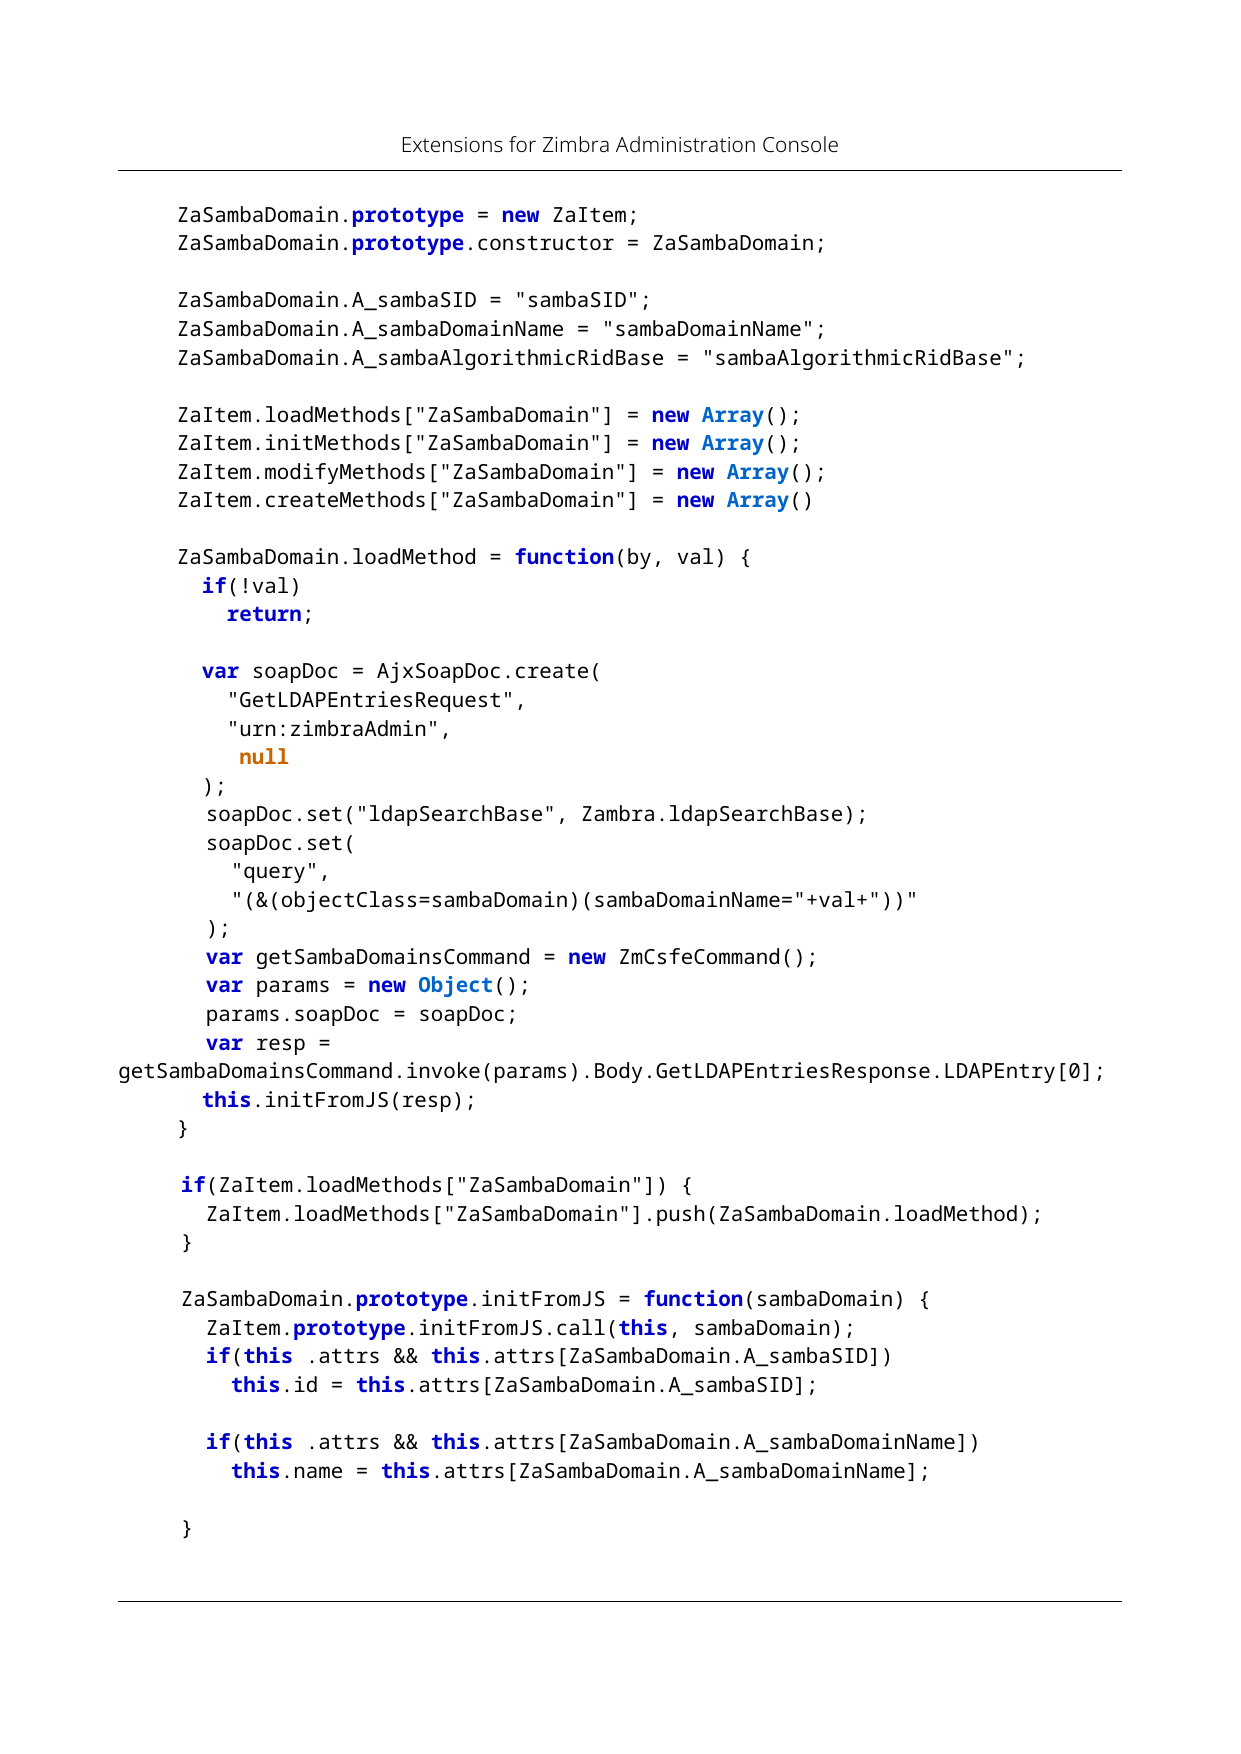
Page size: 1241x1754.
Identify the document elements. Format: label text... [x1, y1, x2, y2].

text "query", [118, 856, 1122, 885]
text ZaItem.createMethods["ZaSambaDomain"] = new Array() [177, 485, 1122, 514]
text ZaSambaDomain.A_sambaSID = "sambaSID"; [177, 285, 1122, 314]
text if(this .attrs && this.attrs[ZaSambaDomain.A_sambaSID]) [118, 1341, 1122, 1370]
text "GetLDAPEntriesRequest", [177, 685, 1122, 713]
text ZaSambaDomain.prototype.initFromJS = function(sambaDomain) { [118, 1284, 1122, 1313]
text ZaItem.initMethods["ZaSambaDomain"] = new Array(); [177, 428, 1122, 457]
text } [177, 1113, 1122, 1142]
text ZaItem.prototype.initFromJS.call(this, sambaDomain); [118, 1313, 1122, 1341]
text var params = new Object(); [118, 970, 1122, 999]
text ZaItem.modifyMethods["ZaSambaDomain"] = new Array(); [177, 457, 1122, 485]
text ZaSambaDomain.A_sambaAlgorithmicRidBase = "sambaAlgorithmicRidBase"; [177, 342, 1122, 371]
text null [177, 742, 1122, 771]
text this.name = this.attrs[ZaSambaDomain.A_sambaDomainName]; [118, 1456, 1122, 1484]
text soapDoc.set("ldapSearchBase", Zambra.ldapSearchBase); [118, 799, 1122, 828]
text if(this .attrs && this.attrs[ZaSambaDomain.A_sambaDomainName]) [118, 1427, 1122, 1456]
text ZaSambaDomain.prototype.constructor = ZaSambaDomain; [177, 228, 1122, 257]
text } [118, 1227, 1122, 1256]
text } [118, 1513, 1122, 1541]
text var getSambaDomainsCommand = new ZmCsfeCommand(); [118, 942, 1122, 970]
text this.initFromJS(resp); [177, 1084, 1122, 1113]
text ZaSambaDomain.A_sambaDomainName = "sambaDomainName"; [177, 314, 1122, 342]
text params.soapDoc = soapDoc; [118, 999, 1122, 1027]
text var soapDoc = AjxSoapDoc.create( [177, 656, 1122, 685]
text if(ZaItem.loadMethods["ZaSambaDomain"]) { [118, 1170, 1122, 1199]
text ZaSambaDomain.prototype = new ZaItem; [177, 200, 1122, 228]
text this.id = this.attrs[ZaSambaDomain.A_sambaSID]; [118, 1370, 1122, 1398]
text ZaSambaDomain.loadMethod = function(by, val) { [177, 542, 1122, 571]
text ZaItem.loadMethods["ZaSambaDomain"] = new Array(); [177, 399, 1122, 428]
text ); [177, 771, 1122, 799]
text var resp = getSambaDomainsCommand.invoke(params).Body.GetLDAPEntriesResponse.LDAPEntry[0]; [118, 1027, 1122, 1084]
text if(!val) [177, 571, 1122, 599]
text ZaItem.loadMethods["ZaSambaDomain"].push(ZaSambaDomain.loadMethod); [118, 1199, 1122, 1227]
text soapDoc.set( [118, 828, 1122, 856]
text return; [177, 599, 1122, 628]
text "urn:zimbraAdmin", [177, 713, 1122, 742]
text "(&(objectClass=sambaDomain)(sambaDomainName="+val+"))" [118, 885, 1122, 913]
text ); [118, 913, 1122, 942]
